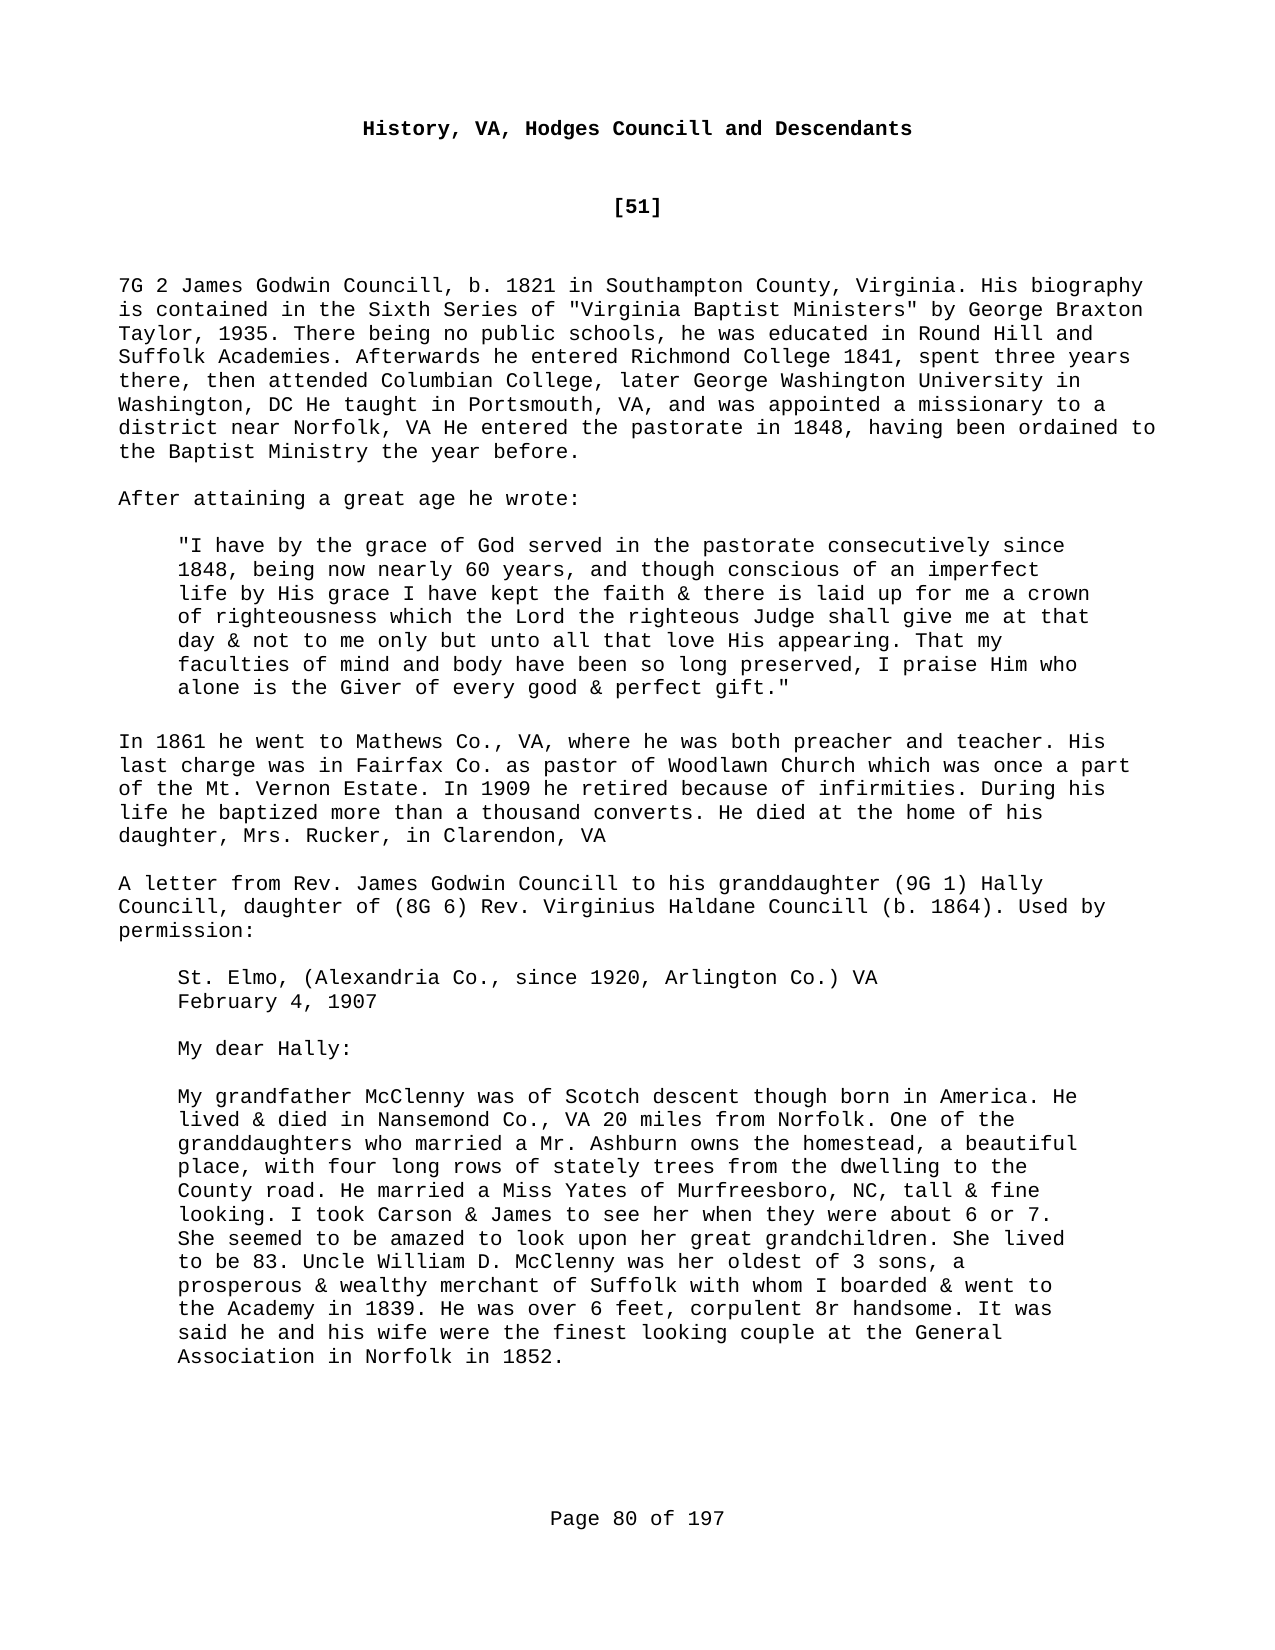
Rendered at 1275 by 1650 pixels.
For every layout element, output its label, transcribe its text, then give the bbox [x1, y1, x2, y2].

text After attaining a great age he wrote: [118, 488, 1157, 512]
text February 4, 1907 [177, 991, 1098, 1015]
text "I have by the grace of God served in the pastorate consecutively since 1848, being now nearly 60 years, and though conscious of an imperfect life by His grace I have kept the faith & there is laid up for me a crown of righteousness which the Lord the righteous Judge shall give me at that day & not to me only but unto all that love His appearing. That my faculties of mind and body have been so long preserved, I praise Him who alone is the Giver of every good & perfect gift." [177, 535, 1098, 701]
text In 1861 he went to Mathews Co., VA, where he was both preacher and teacher. His last charge was in Fairfax Co. as pastor of Woodlawn Church which was once a part of the Mt. Vernon Estate. In 1909 he retired because of infirmities. During his life he baptized more than a thousand converts. He died at the home of his daughter, Mrs. Rucker, in Clarendon, VA [118, 731, 1157, 849]
subtitle [51] [118, 196, 1157, 220]
text My dear Hally: [177, 1038, 1098, 1062]
text My grandfather McClenny was of Scotch descent though born in America. He lived & died in Nansemond Co., VA 20 miles from Norfolk. One of the granddaughters who married a Mr. Ashburn owns the homestead, a beautiful place, with four long rows of stately trees from the dwelling to the County road. He married a Miss Yates of Murfreesboro, NC, tall & fine looking. I took Carson & James to see her when they were about 6 or 7. She seemed to be amazed to look upon her great grandchildren. She lived to be 83. Uncle William D. McClenny was her oldest of 3 sons, a prosperous & wealthy merchant of Suffolk with whom I boarded & went to the Academy in 1839. He was over 6 feet, corpulent 8r handsome. It was said he and his wife were the finest looking couple at the General Association in Norfolk in 1852. [177, 1086, 1098, 1369]
text St. Elmo, (Alexandria Co., since 1920, Arlington Co.) VA [177, 967, 1098, 991]
text A letter from Rev. James Godwin Councill to his granddaughter (9G 1) Hally Councill, daughter of (8G 6) Rev. Virginius Haldane Councill (b. 1864). Used by permission: [118, 873, 1157, 944]
text 7G 2 James Godwin Councill, b. 1821 in Southampton County, Virginia. His biography is contained in the Sixth Series of "Virginia Baptist Ministers" by George Braxton Taylor, 1935. There being no public schools, he was educated in Round Hill and Suffolk Academies. Afterwards he entered Richmond College 1841, spent three years there, then attended Columbian College, later George Washington University in Washington, DC He taught in Portsmouth, VA, and was appointed a missionary to a district near Norfolk, VA He entered the pastorate in 1848, having been ordained to the Baptist Ministry the year before. [118, 275, 1157, 464]
